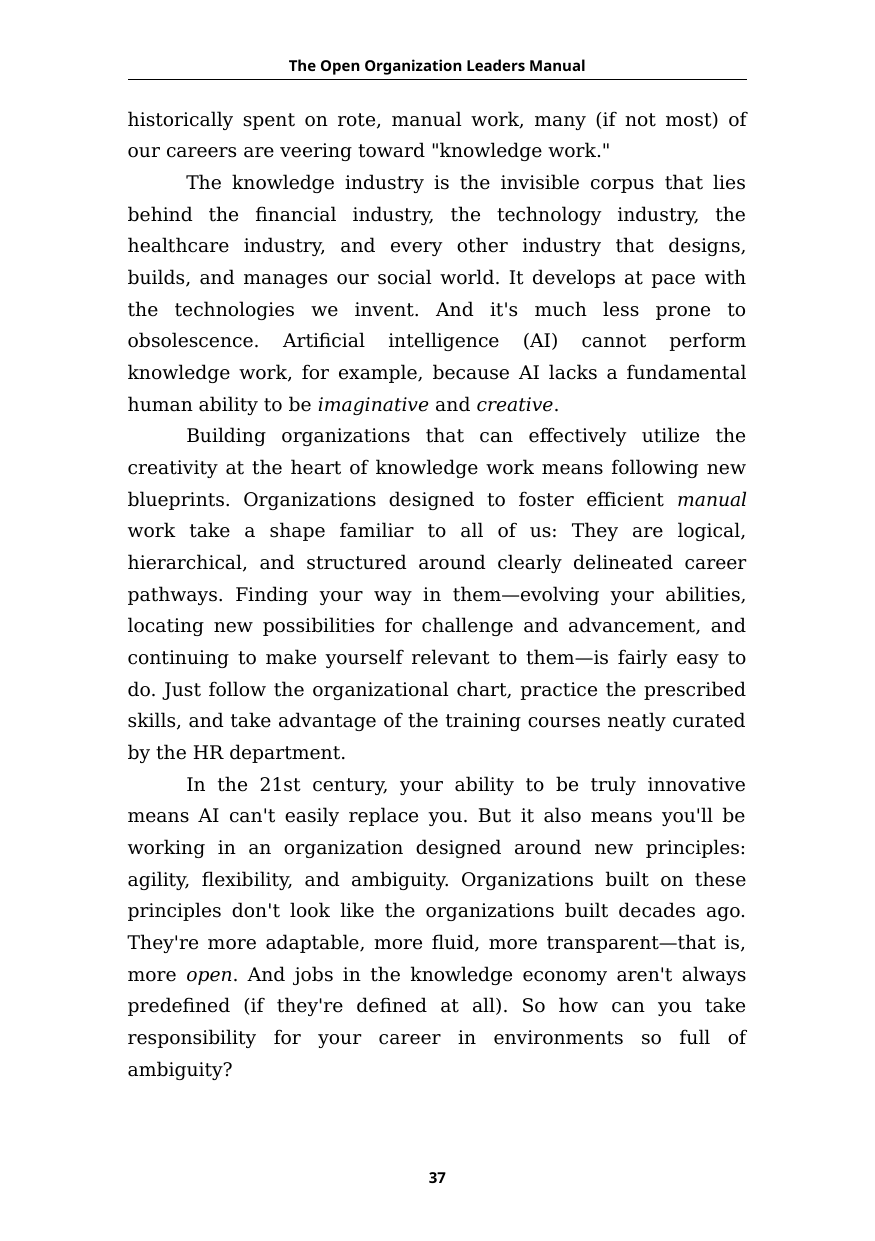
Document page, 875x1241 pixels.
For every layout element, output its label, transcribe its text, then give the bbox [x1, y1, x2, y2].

text In the 21st century, your ability to be truly innovative means AI can't easily replace you. But it also means you'll be working in an organization designed around new principles: agility, flexibility, and ambiguity. Organizations built on these principles don't look like the organizations built decades ago. They're more adaptable, more fluid, more transparent—that is, more open. And jobs in the knowledge economy aren't always predefined (if they're defined at all). So how can you take responsibility for your career in environments so full of ambiguity? [127, 774, 747, 1081]
text Building organizations that can effectively utilize the creativity at the heart of knowledge work means following new blueprints. Organizations designed to foster efficient manual work take a shape familiar to all of us: They are logical, hierarchical, and structured around clearly delineated career pathways. Finding your way in them—evolving your abilities, locating new possibilities for challenge and advancement, and continuing to make yourself relevant to them—is fairly easy to do. Just follow the organizational chart, practice the prescribed skills, and take advantage of the training courses neatly curated by the HR department. [127, 425, 747, 764]
text The knowledge industry is the invisible corpus that lies behind the financial industry, the technology industry, the healthcare industry, and every other industry that designs, builds, and manages our social world. It develops at pace with the technologies we invent. And it's much less prone to obsolescence. Artificial intelligence (AI) cannot perform knowledge work, for example, because AI lacks a fundamental human ability to be imaginative and creative. [127, 172, 747, 416]
text historically spent on rote, manual work, many (if not most) of our careers are veering toward "knowledge work." [127, 109, 747, 162]
